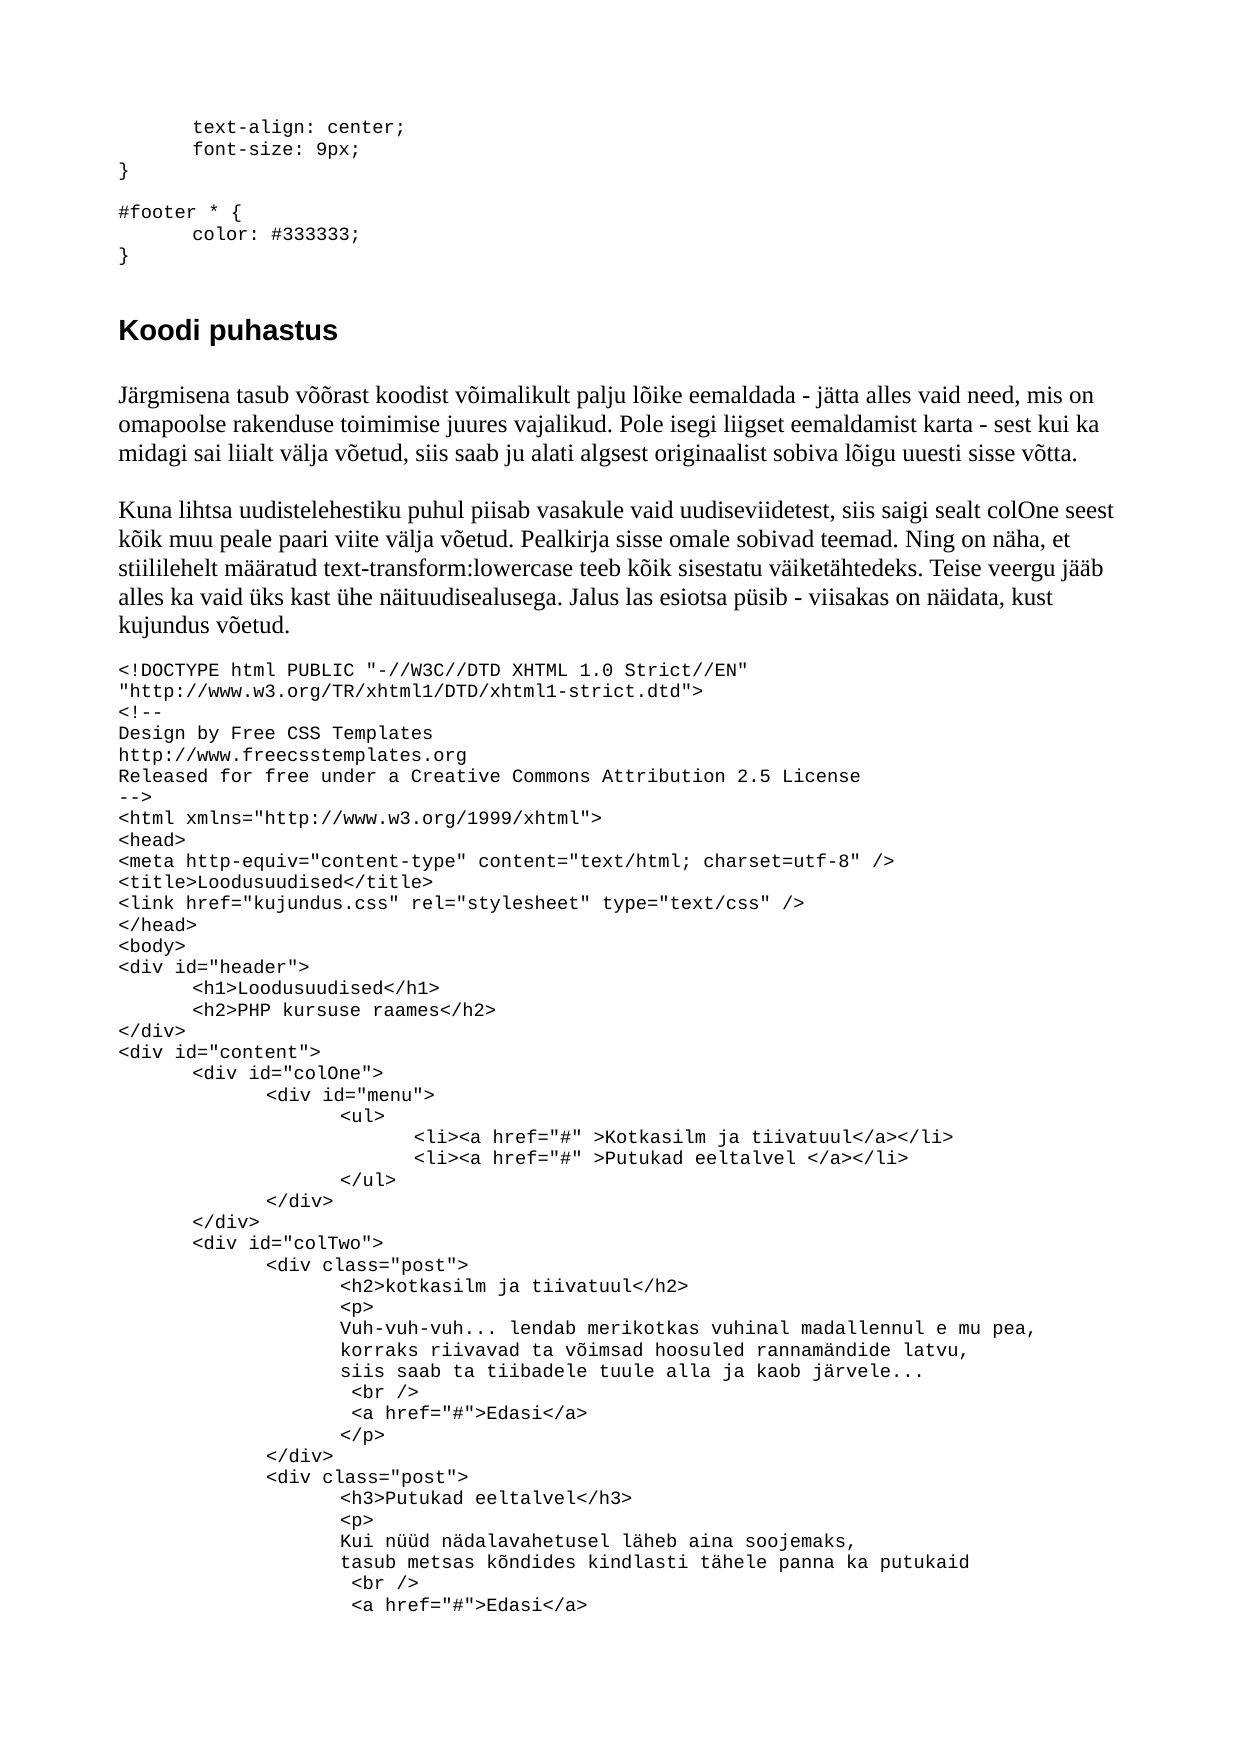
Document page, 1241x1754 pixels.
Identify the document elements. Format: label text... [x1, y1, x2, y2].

text <li><a href="#" >Putukad eeltalvel </a></li> [118, 1149, 1122, 1170]
text <li><a href="#" >Kotkasilm ja tiivatuul</a></li> [118, 1128, 1122, 1149]
text <div class="post"> [118, 1468, 1122, 1489]
text <h1>Loodusuudised</h1> [118, 979, 1122, 1000]
text </div> [118, 1022, 1122, 1043]
text <meta http-equiv="content-type" content="text/html; charset=utf-8" /> [118, 852, 1122, 873]
text </div> [118, 1447, 1122, 1468]
text <a href="#">Edasi</a> [118, 1595, 1122, 1617]
text <div class="post"> [118, 1255, 1122, 1277]
text text-align: center; [118, 118, 1122, 139]
text </ul> [118, 1170, 1122, 1192]
text <h2>kotkasilm ja tiivatuul</h2> [118, 1277, 1122, 1298]
text } [118, 161, 1122, 182]
text <p> [118, 1510, 1122, 1532]
text korraks riivavad ta võimsad hoosuled rannamändide latvu, [118, 1340, 1122, 1362]
text Järgmisena tasub võõrast koodist võimalikult palju lõike eemaldada - jätta alles vaid need, mis on omapoolse rakenduse toimimise juures vajalikud. Pole isegi liigset eemaldamist karta - sest kui ka midagi sai liialt välja võetud, siis saab ju alati algsest originaalist sobiva lõigu uuesti sisse võtta. [118, 380, 1122, 467]
text http://www.freecsstemplates.org [118, 745, 1122, 767]
text </div> [118, 1213, 1122, 1234]
subtitle Koodi puhastus [118, 313, 1122, 347]
text tasub metsas kõndides kindlasti tähele panna ka putukaid [118, 1553, 1122, 1574]
text Released for free under a Creative Commons Attribution 2.5 License [118, 767, 1122, 788]
text <br /> [118, 1383, 1122, 1404]
text </head> [118, 915, 1122, 937]
text Design by Free CSS Templates [118, 724, 1122, 745]
text color: #333333; [118, 224, 1122, 246]
text </p> [118, 1425, 1122, 1447]
text <!-- [118, 703, 1122, 724]
text </div> [118, 1192, 1122, 1213]
text font-size: 9px; [118, 139, 1122, 161]
text <link href="kujundus.css" rel="stylesheet" type="text/css" /> [118, 894, 1122, 915]
text siis saab ta tiibadele tuule alla ja kaob järvele... [118, 1362, 1122, 1383]
text Kui nüüd nädalavahetusel läheb aina soojemaks, [118, 1532, 1122, 1553]
text <p> [118, 1298, 1122, 1319]
text <br /> [118, 1574, 1122, 1595]
text <ul> [118, 1107, 1122, 1128]
text <a href="#">Edasi</a> [118, 1404, 1122, 1425]
text <div id="header"> [118, 958, 1122, 979]
text } [118, 246, 1122, 267]
text <div id="content"> [118, 1043, 1122, 1064]
text #footer * { [118, 203, 1122, 224]
text --> [118, 788, 1122, 809]
text <html xmlns="http://www.w3.org/1999/xhtml"> [118, 809, 1122, 830]
text <title>Loodusuudised</title> [118, 873, 1122, 894]
text <div id="menu"> [118, 1085, 1122, 1107]
text <div id="colTwo"> [118, 1234, 1122, 1255]
text <head> [118, 830, 1122, 852]
text <div id="colOne"> [118, 1064, 1122, 1085]
text <h3>Putukad eeltalvel</h3> [118, 1489, 1122, 1510]
text <h2>PHP kursuse raames</h2> [118, 1000, 1122, 1022]
text <body> [118, 937, 1122, 958]
text <!DOCTYPE html PUBLIC "-//W3C//DTD XHTML 1.0 Strict//EN" "http://www.w3.org/TR/xhtml1/DTD/xhtml1-strict.dtd"> [118, 660, 1122, 703]
text Vuh-vuh-vuh... lendab merikotkas vuhinal madallennul e mu pea, [118, 1319, 1122, 1340]
text Kuna lihtsa uudistelehestiku puhul piisab vasakule vaid uudiseviidetest, siis saigi sealt colOne seest kõik muu peale paari viite välja võetud. Pealkirja sisse omale sobivad teemad. Ning on näha, et stiililehelt määratud text-transform:lowercase teeb kõik sisestatu väiketähtedeks. Teise veergu jääb alles ka vaid üks kast ühe näituudisealusega. Jalus las esiotsa püsib - viisakas on näidata, kust kujundus võetud. [118, 495, 1122, 639]
